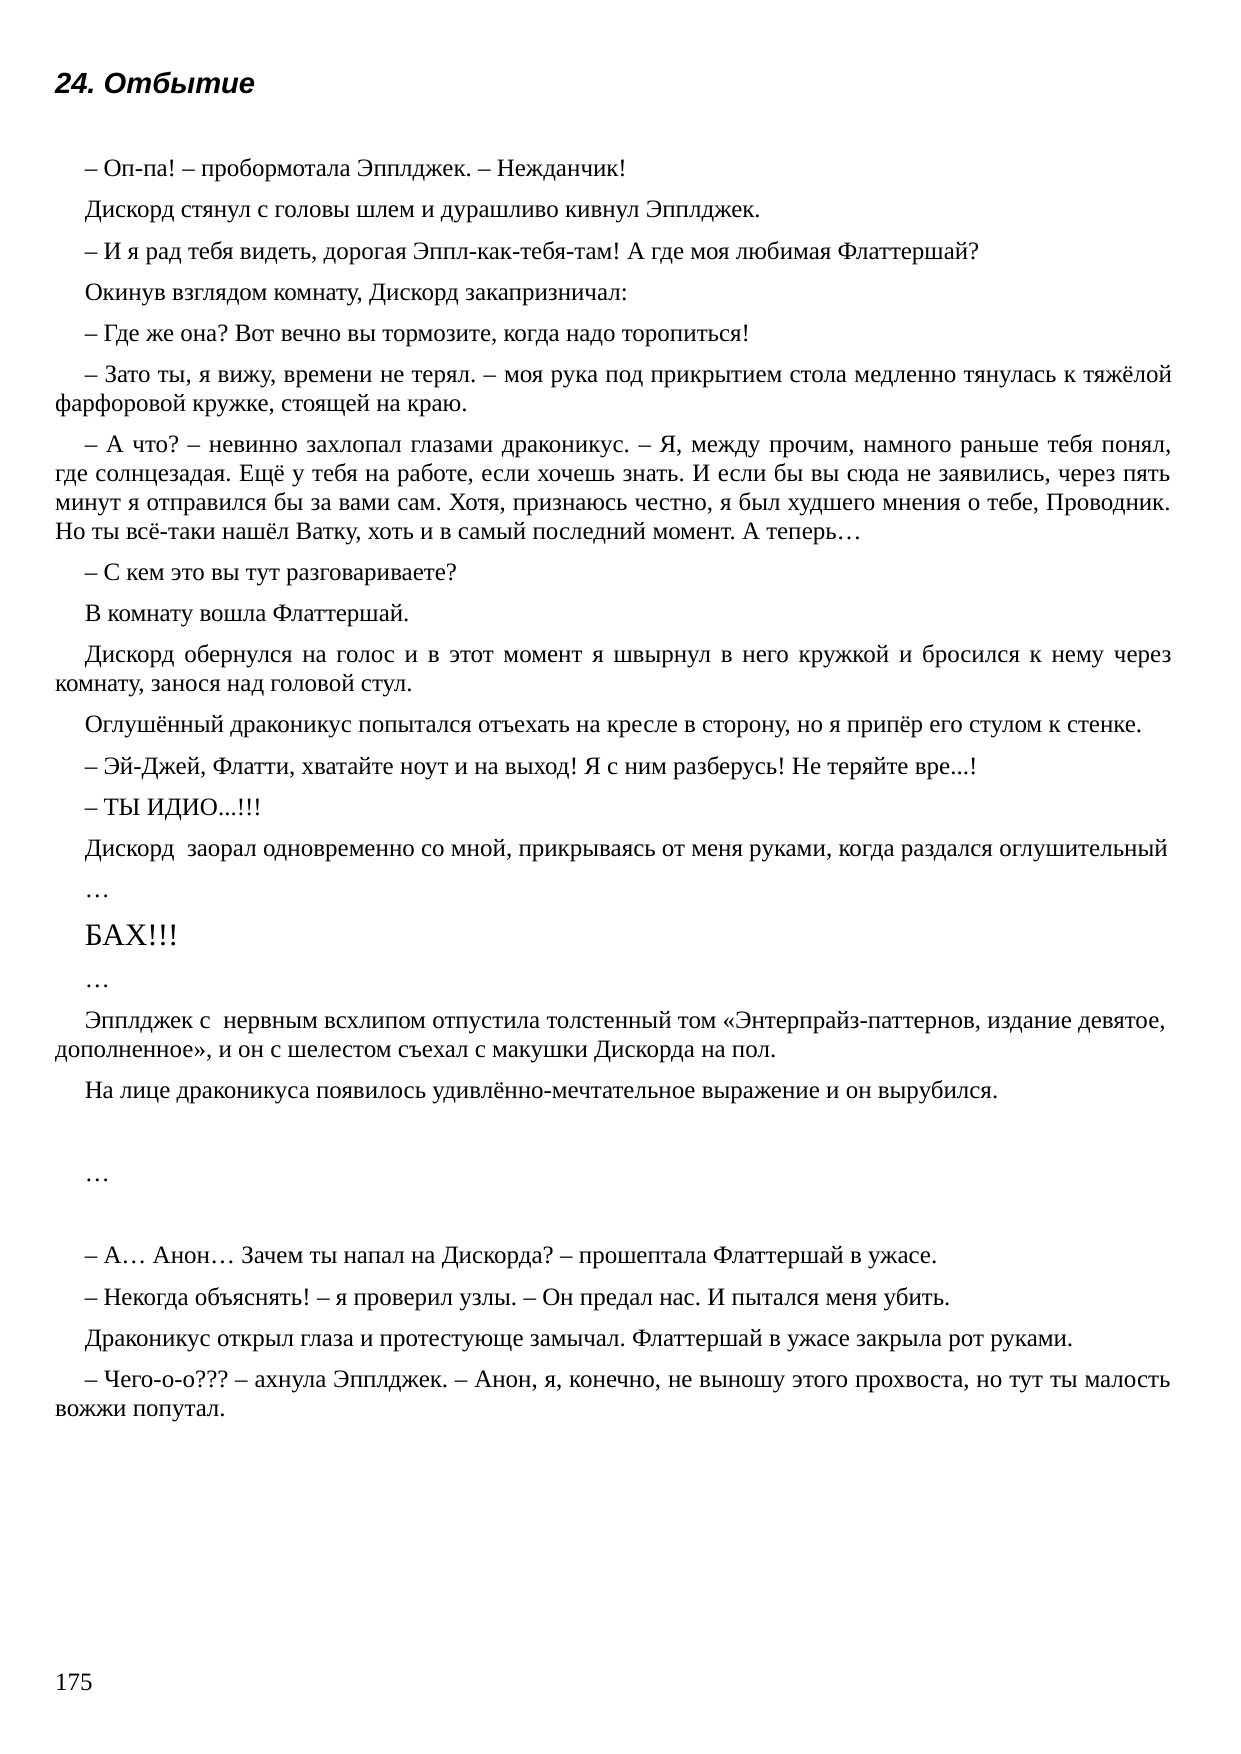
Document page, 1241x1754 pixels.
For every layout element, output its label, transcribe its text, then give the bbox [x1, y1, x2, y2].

text … [55, 964, 1173, 993]
text Драконикус открыл глаза и протестующе замычал. Флаттершай в ужасе закрыла рот руками. [55, 1323, 1173, 1352]
text – С кем это вы тут разговариваете? [55, 557, 1173, 586]
text Оглушённый драконикус попытался отъехать на кресле в сторону, но я припёр его стулом к стенке. [55, 709, 1173, 738]
text – ТЫ ИДИО...!!! [55, 792, 1173, 821]
text На лице драконикуса появилось удивлённо-мечтательное выражение и он вырубился. [55, 1076, 1173, 1104]
text – Зато ты, я вижу, времени не терял. – моя рука под прикрытием стола медленно тянулась к тяжёлой фарфоровой кружке, стоящей на краю. [55, 359, 1173, 417]
text – Эй-Джей, Флатти, хватайте ноут и на выход! Я с ним разберусь! Не теряйте вре...! [55, 751, 1173, 779]
text Дискорд обернулся на голос и в этот момент я швырнул в него кружкой и бросился к нему через комнату, занося над головой стул. [55, 639, 1173, 697]
text – Где же она? Вот вечно вы тормозите, когда надо торопиться! [55, 318, 1173, 347]
text БАХ!!! [55, 916, 1173, 952]
text … [55, 1158, 1173, 1187]
subtitle 24. Отбытие [55, 66, 1173, 99]
text – И я рад тебя видеть, дорогая Эппл-как-тебя-там! А где моя любимая Флаттершай? [55, 236, 1173, 264]
text – Чего-о-о??? – ахнула Эпплджек. – Анон, я, конечно, не выношу этого прохвоста, но тут ты малость вожжи попутал. [55, 1364, 1173, 1422]
text – А… Анон… Зачем ты напал на Дискорда? – прошептала Флаттершай в ужасе. [55, 1241, 1173, 1269]
text – Некогда объяснять! – я проверил узлы. – Он предал нас. И пытался меня убить. [55, 1282, 1173, 1311]
text Дискорд стянул с головы шлем и дурашливо кивнул Эпплджек. [55, 194, 1173, 223]
text Эпплджек с нервным всхлипом отпустила толстенный том «Энтерпрайз-паттернов, издание девятое, дополненное», и он с шелестом съехал с макушки Дискорда на пол. [55, 1006, 1173, 1063]
text Окинув взглядом комнату, Дискорд закапризничал: [55, 277, 1173, 306]
text – Оп-па! – пробормотала Эпплджек. – Нежданчик! [55, 153, 1173, 182]
text Дискорд заорал одновременно со мной, прикрываясь от меня руками, когда раздался оглушительный [55, 833, 1173, 862]
text В комнату вошла Флаттершай. [55, 598, 1173, 627]
text – А что? – невинно захлопал глазами драконикус. – Я, между прочим, намного раньше тебя понял, где солнцезадая. Ещё у тебя на работе, если хочешь знать. И если бы вы сюда не заявились, через пять минут я отправился бы за вами сам. Хотя, признаюсь честно, я был худшего мнения о тебе, Проводник. Но ты всё-таки нашёл Ватку, хоть и в самый последний момент. А теперь… [55, 429, 1173, 544]
text … [55, 874, 1173, 903]
